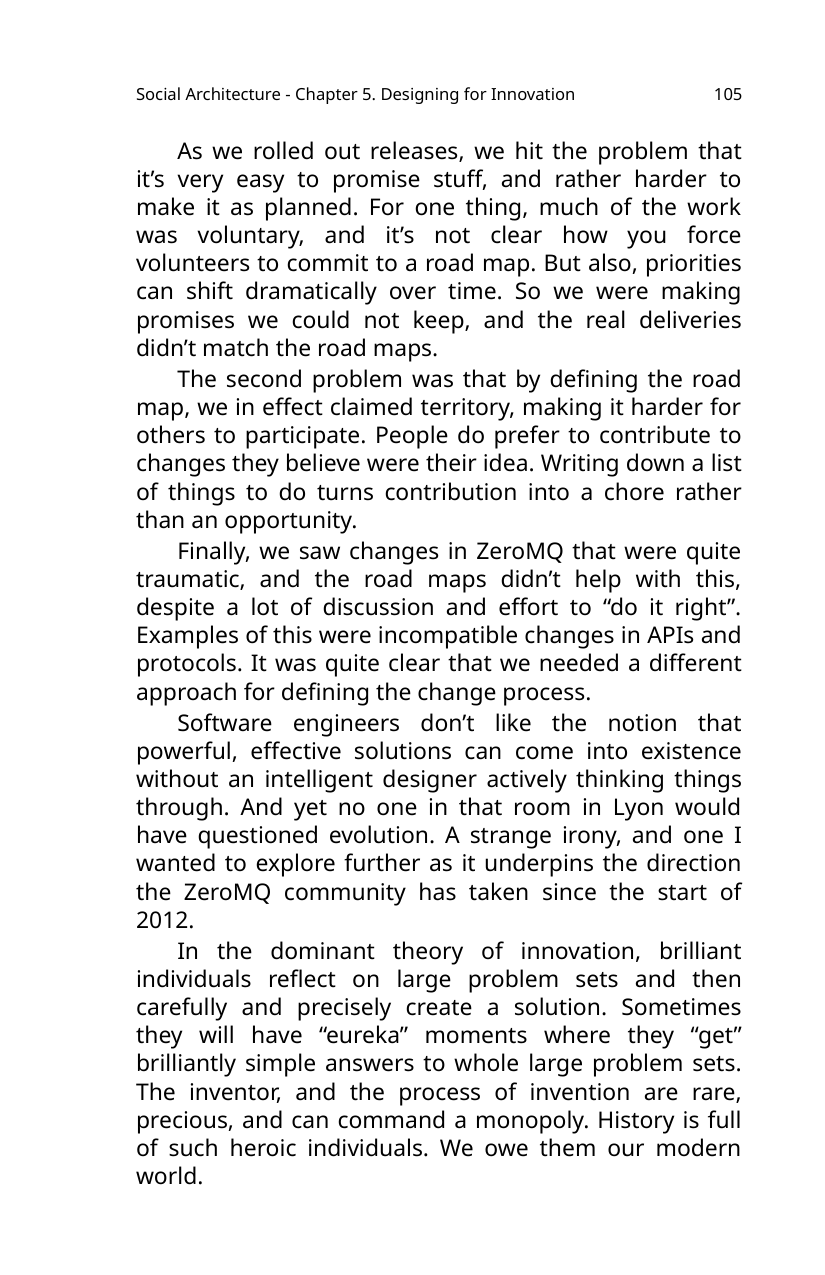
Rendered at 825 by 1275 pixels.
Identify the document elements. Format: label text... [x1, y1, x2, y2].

text As we rolled out releases, we hit the problem that it’s very easy to promise stuff, and rather harder to make it as planned. For one thing, much of the work was voluntary, and it’s not clear how you force volunteers to commit to a road map. But also, priorities can shift dramatically over time. So we were making promises we could not keep, and the real deliveries didn’t match the road maps. [136, 135, 742, 363]
text In the dominant theory of innovation, brilliant individuals reflect on large problem sets and then carefully and precisely create a solution. Sometimes they will have “eureka” moments where they “get” brilliantly simple answers to whole large problem sets. The inventor, and the process of invention are rare, precious, and can command a monopoly. History is full of such heroic individuals. We owe them our modern world. [136, 935, 742, 1191]
text Finally, we saw changes in ZeroMQ that were quite traumatic, and the road maps didn’t help with this, despite a lot of discussion and effort to “do it right”. Examples of this were incompatible changes in APIs and protocols. It was quite clear that we needed a different approach for defining the change process. [136, 535, 742, 707]
text The second problem was that by defining the road map, we in effect claimed territory, making it harder for others to participate. People do prefer to contribute to changes they believe were their idea. Writing down a list of things to do turns contribution into a chore rather than an opportunity. [136, 363, 742, 535]
text Software engineers don’t like the notion that powerful, effective solutions can come into existence without an intelligent designer actively thinking things through. And yet no one in that room in Lyon would have questioned evolution. A strange irony, and one I wanted to explore further as it underpins the direction the ZeroMQ community has taken since the start of 2012. [136, 707, 742, 935]
